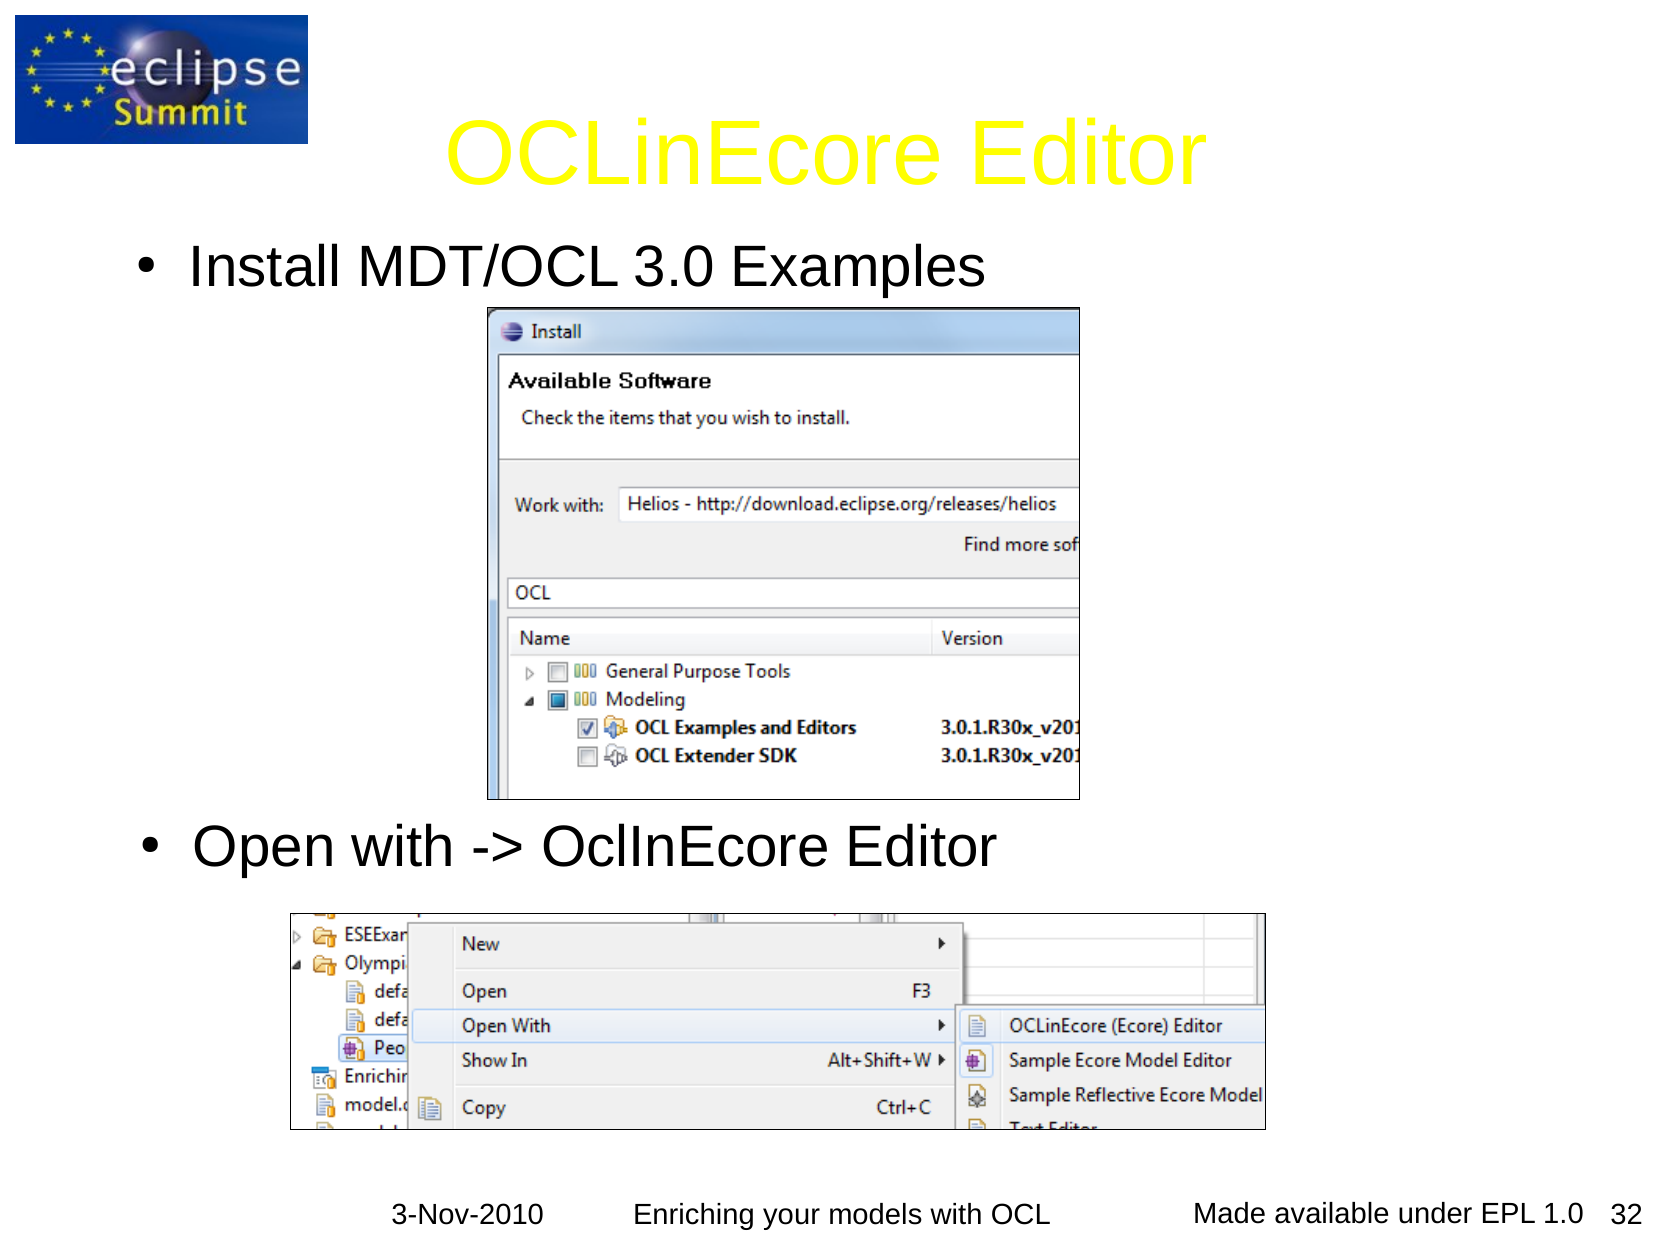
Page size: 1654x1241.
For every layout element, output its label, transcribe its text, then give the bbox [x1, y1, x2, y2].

title OCLinEcore Editor [82, 56, 1571, 250]
list Install MDT/OCL 3.0 Examples [47, 234, 1536, 377]
list Open with -> OclInEcore Editor [51, 813, 1540, 1217]
picture [15, 15, 308, 144]
picture [290, 913, 1266, 1130]
picture [487, 377, 1080, 800]
